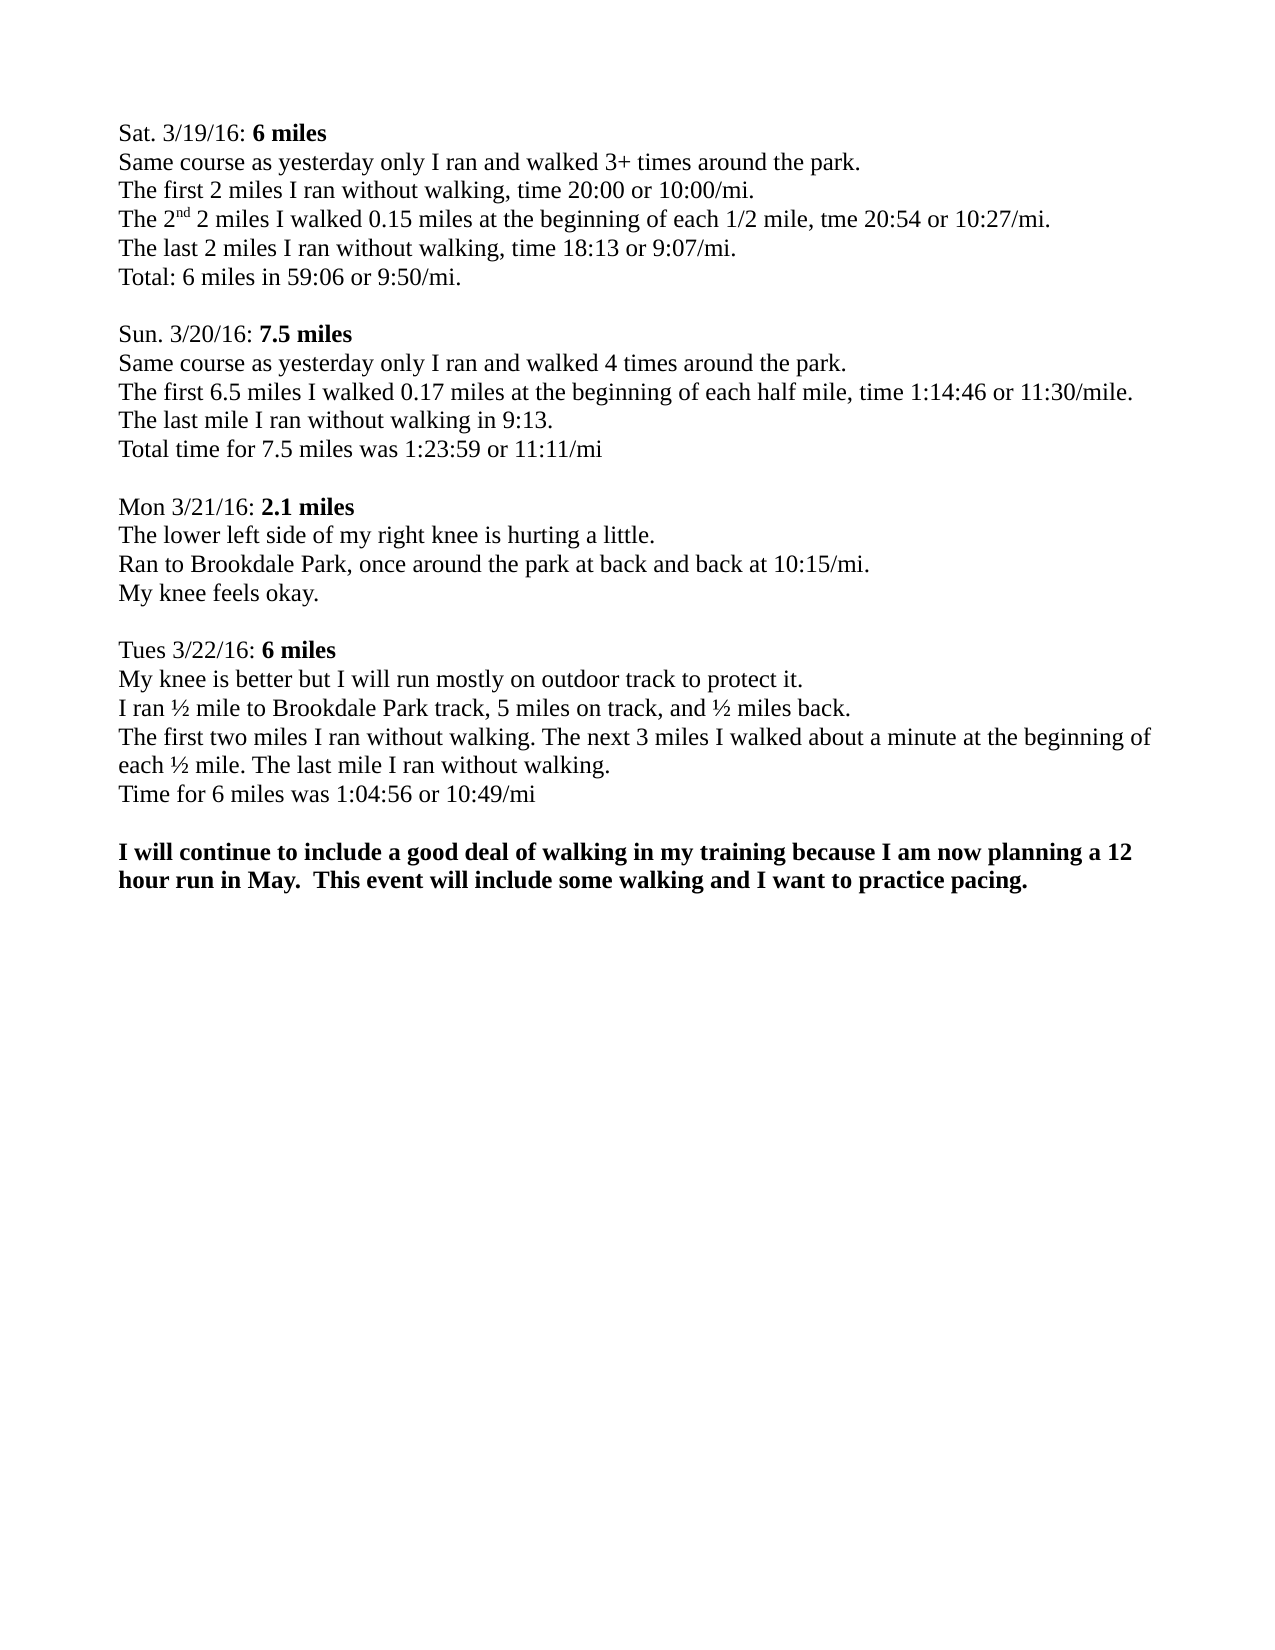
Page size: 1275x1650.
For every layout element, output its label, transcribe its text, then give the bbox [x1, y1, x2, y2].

text My knee feels okay. [118, 578, 1157, 607]
text Same course as yesterday only I ran and walked 4 times around the park. [118, 348, 1157, 377]
text Total: 6 miles in 59:06 or 9:50/mi. [118, 262, 1157, 291]
text The last 2 miles I ran without walking, time 18:13 or 9:07/mi. [118, 233, 1157, 262]
text My knee is better but I will run mostly on outdoor track to protect it. [118, 664, 1157, 693]
text Same course as yesterday only I ran and walked 3+ times around the park. [118, 147, 1157, 176]
text Sat. 3/19/16: 6 miles [118, 118, 1157, 147]
text The first 2 miles I ran without walking, time 20:00 or 10:00/mi. [118, 176, 1157, 204]
text I will continue to include a good deal of walking in my training because I am now planning a 12 hour run in May. This event will include some walking and I want to practice pacing. [118, 837, 1157, 894]
text The first two miles I ran without walking. The next 3 miles I walked about a minute at the beginning of each ½ mile. The last mile I ran without walking. [118, 722, 1157, 779]
text The lower left side of my right knee is hurting a little. [118, 521, 1157, 549]
text The first 6.5 miles I walked 0.17 miles at the beginning of each half mile, time 1:14:46 or 11:30/mile. [118, 377, 1157, 406]
text Time for 6 miles was 1:04:56 or 10:49/mi [118, 779, 1157, 808]
text The last mile I ran without walking in 9:13. [118, 406, 1157, 434]
text Sun. 3/20/16: 7.5 miles [118, 319, 1157, 348]
text Mon 3/21/16: 2.1 miles [118, 492, 1157, 521]
text Ran to Brookdale Park, once around the park at back and back at 10:15/mi. [118, 549, 1157, 578]
text The 2nd 2 miles I walked 0.15 miles at the beginning of each 1/2 mile, tme 20:54 or 10:27/mi. [118, 204, 1157, 233]
text Total time for 7.5 miles was 1:23:59 or 11:11/mi [118, 434, 1157, 463]
text Tues 3/22/16: 6 miles [118, 636, 1157, 664]
text I ran ½ mile to Brookdale Park track, 5 miles on track, and ½ miles back. [118, 693, 1157, 722]
